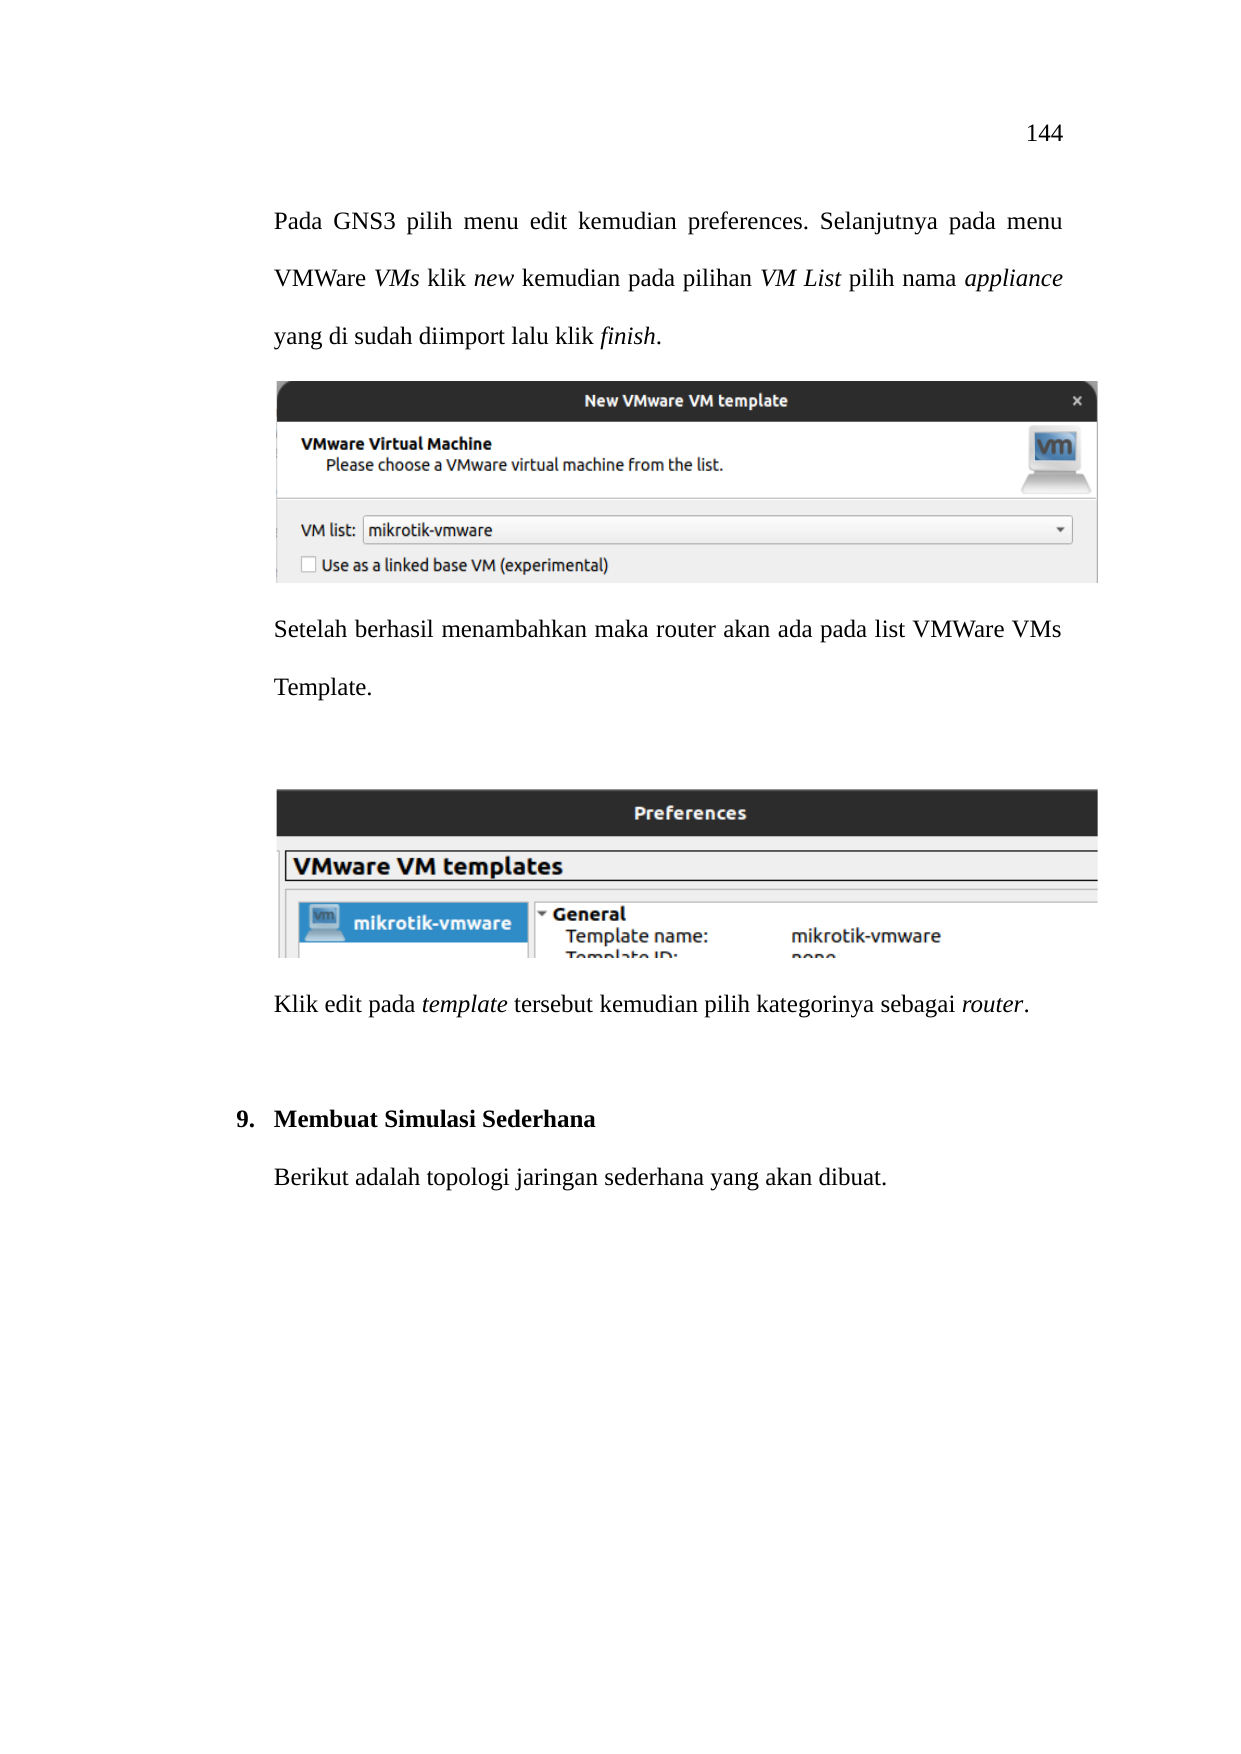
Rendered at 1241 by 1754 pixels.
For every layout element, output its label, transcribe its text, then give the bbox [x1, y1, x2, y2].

list Membuat Simulasi Sederhana [236, 1104, 1063, 1133]
picture [276, 789, 1098, 958]
list Berikut adalah topologi jaringan sederhana yang akan dibuat. [236, 1162, 1063, 1191]
list Setelah berhasil menambahkan maka router akan ada pada list VMWare VMs Template. [236, 614, 1063, 701]
list Pada GNS3 pilih menu edit kemudian preferences. Selanjutnya pada menu VMWare VMs klik new kemudian pada pilihan VM List pilih nama appliance yang di sudah diimport lalu klik finish. [236, 206, 1063, 350]
list Klik edit pada template tersebut kemudian pilih kategorinya sebagai router. [236, 989, 1063, 1018]
picture [276, 381, 1098, 583]
